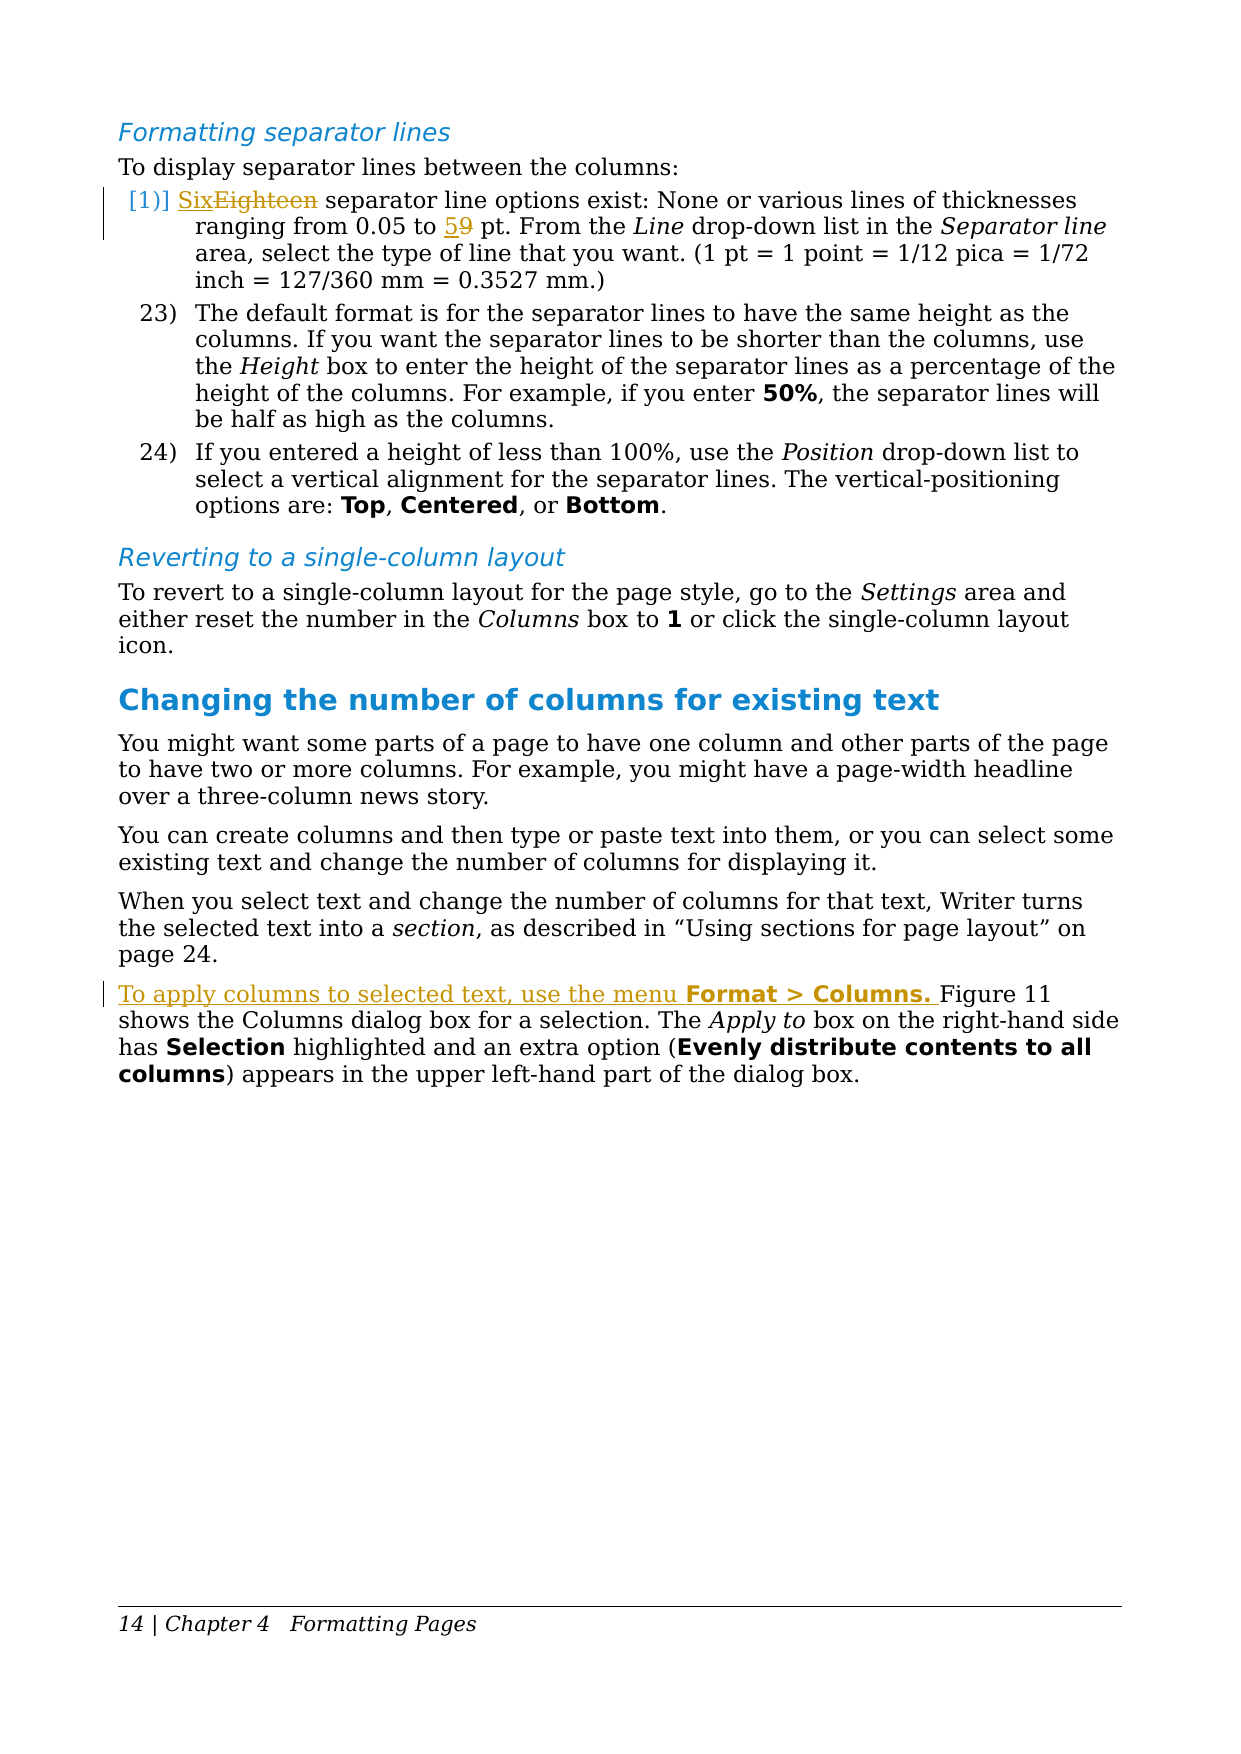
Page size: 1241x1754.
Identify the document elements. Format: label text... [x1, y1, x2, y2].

subtitle Formatting separator lines [118, 118, 1122, 147]
text When you select text and change the number of columns for that text, Writer turns the selected text into a section, as described in “Using sections for page layout” on page 24. [118, 888, 1122, 968]
subtitle Reverting to a single-column layout [118, 544, 1122, 573]
text You might want some parts of a page to have one column and other parts of the page to have two or more columns. For example, you might have a page-width headline over a three-column news story. [118, 730, 1122, 810]
list To display separator lines between the columns: [118, 154, 1122, 180]
subtitle Changing the number of columns for existing text [118, 683, 1122, 717]
text To revert to a single-column layout for the page style, go to the Settings area and either reset the number in the Columns box to 1 or click the single-column layout icon. [118, 579, 1122, 659]
list Six separator line options exist: None or various lines of thicknesses ranging from 0.05 to 5 pt. From the Line drop-down list in the Separator line area, select the type of line that you want. (1 pt = 1 point = 1/12 pica = 1/72 inch = 127/360 mm = 0.3527 mm.) [177, 187, 1122, 293]
text To apply columns to selected text, use the menu Format > Columns. Figure 11 shows the Columns dialog box for a selection. The Apply to box on the right-hand side has Selection highlighted and an extra option (Evenly distribute contents to all columns) appears in the upper left-hand part of the dialog box. [118, 981, 1122, 1087]
list If you entered a height of less than 100%, use the Position drop-down list to select a vertical alignment for the separator lines. The vertical-positioning options are: Top, Centered, or Bottom. [177, 439, 1122, 519]
text You can create columns and then type or paste text into them, or you can select some existing text and change the number of columns for displaying it. [118, 822, 1122, 876]
list The default format is for the separator lines to have the same height as the columns. If you want the separator lines to be shorter than the columns, use the Height box to enter the height of the separator lines as a percentage of the height of the columns. For example, if you enter 50%, the separator lines will be half as high as the columns. [177, 300, 1122, 433]
